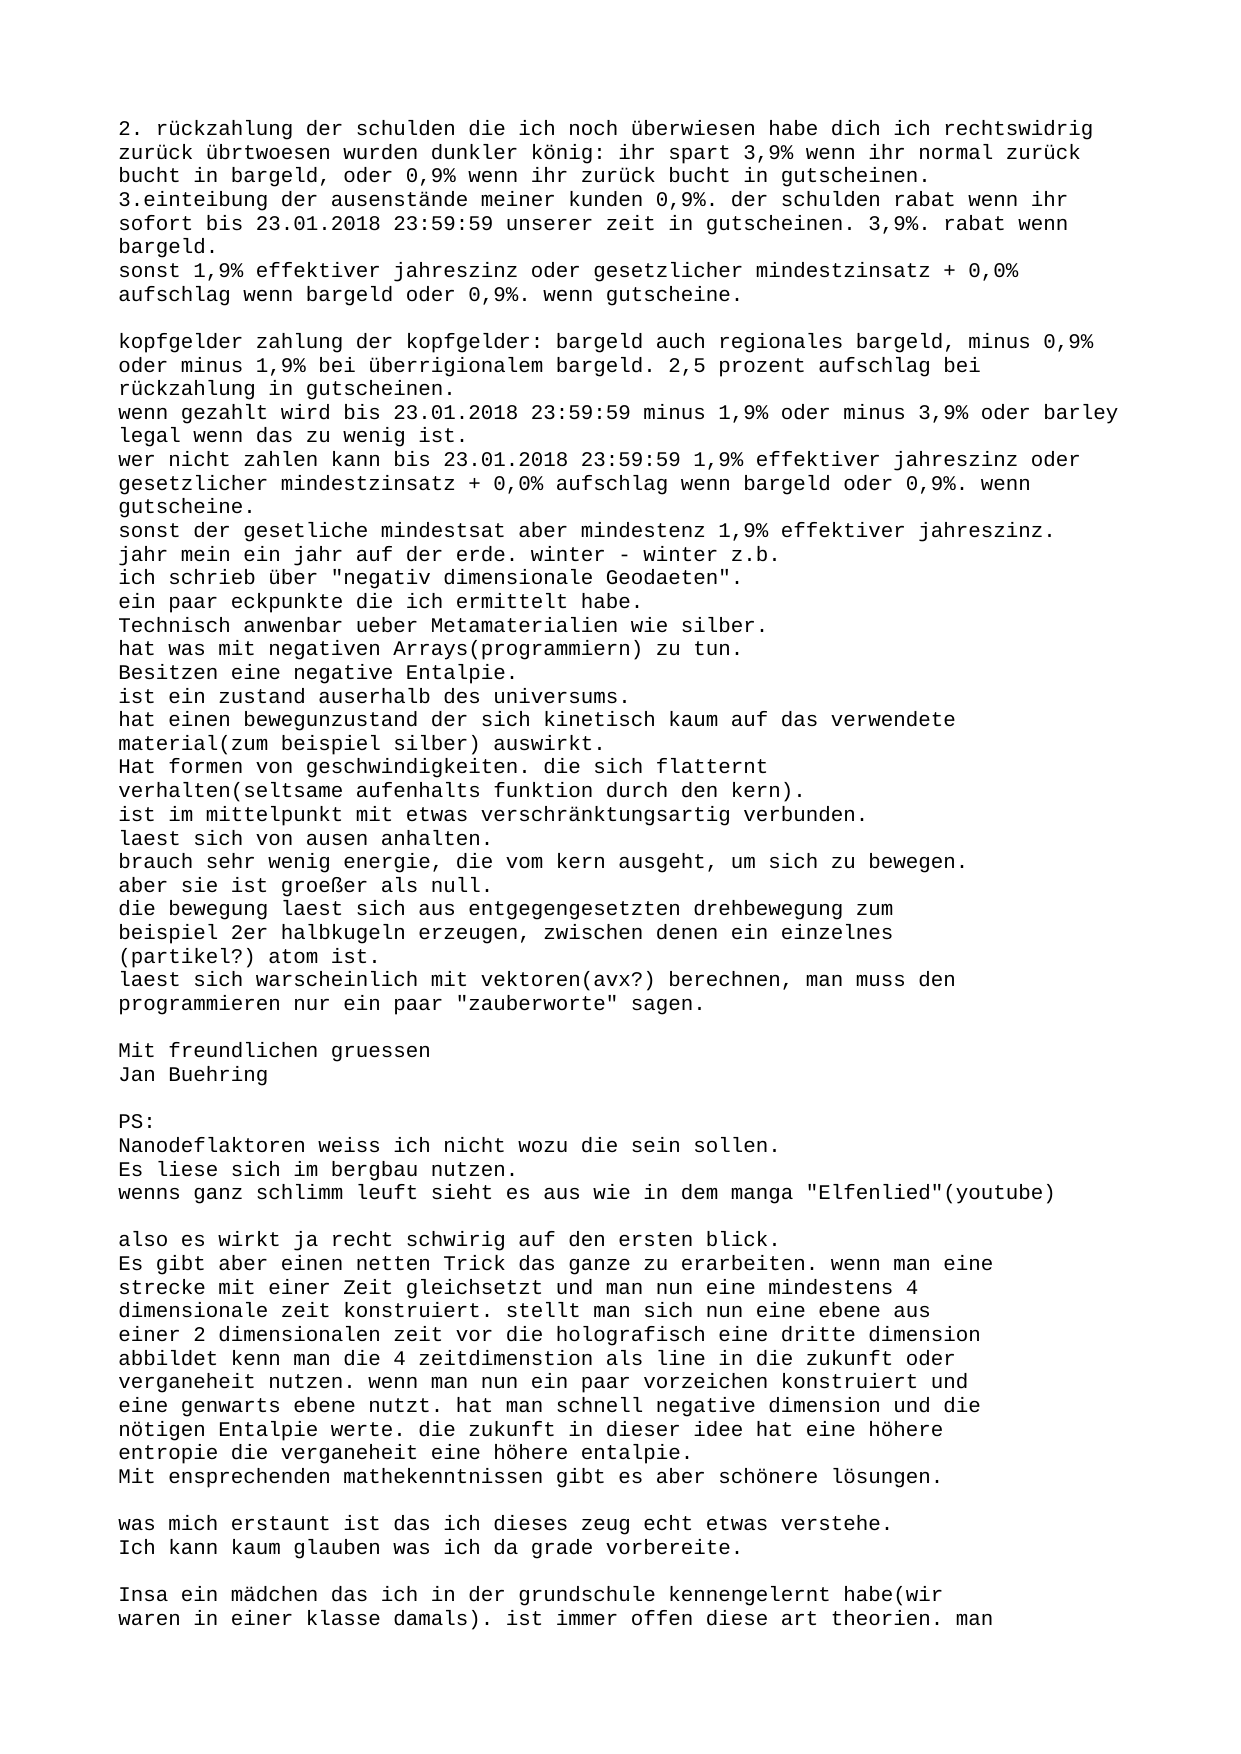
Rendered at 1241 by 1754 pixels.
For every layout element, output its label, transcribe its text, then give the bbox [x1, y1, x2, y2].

text wenns ganz schlimm leuft sieht es aus wie in dem manga "Elfenlied"(youtube) [118, 1182, 1122, 1206]
text wenn gezahlt wird bis 23.01.2018 23:59:59 minus 1,9% oder minus 3,9% oder barley legal wenn das zu wenig ist. [118, 402, 1122, 449]
text dimensionale zeit konstruiert. stellt man sich nun eine ebene aus [118, 1300, 1122, 1324]
text PS: [118, 1111, 1122, 1135]
text was mich erstaunt ist das ich dieses zeug echt etwas verstehe. [118, 1513, 1122, 1537]
text Hat formen von geschwindigkeiten. die sich flatternt [118, 757, 1122, 780]
text programmieren nur ein paar "zauberworte" sagen. [118, 993, 1122, 1017]
text Besitzen eine negative Entalpie. [118, 662, 1122, 686]
text verhalten(seltsame aufenhalts funktion durch den kern). [118, 780, 1122, 804]
text laest sich von ausen anhalten. [118, 827, 1122, 851]
text kopfgelder zahlung der kopfgelder: bargeld auch regionales bargeld, minus 0,9% oder minus 1,9% bei überrigionalem bargeld. 2,5 prozent aufschlag bei rückzahlung in gutscheinen. [118, 331, 1122, 402]
text Es liese sich im bergbau nutzen. [118, 1158, 1122, 1182]
text Jan Buehring [118, 1064, 1122, 1088]
text (partikel?) atom ist. [118, 946, 1122, 969]
text laest sich warscheinlich mit vektoren(avx?) berechnen, man muss den [118, 969, 1122, 993]
text also es wirkt ja recht schwirig auf den ersten blick. [118, 1229, 1122, 1253]
text sonst der gesetliche mindestsat aber mindestenz 1,9% effektiver jahreszinz. [118, 520, 1122, 544]
text wer nicht zahlen kann bis 23.01.2018 23:59:59 1,9% effektiver jahreszinz oder gesetzlicher mindestzinsatz + 0,0% aufschlag wenn bargeld oder 0,9%. wenn gutscheine. [118, 449, 1122, 520]
text 2. rückzahlung der schulden die ich noch überwiesen habe dich ich rechtswidrig zurück übrtwoesen wurden dunkler könig: ihr spart 3,9% wenn ihr normal zurück bucht in bargeld, oder 0,9% wenn ihr zurück bucht in gutscheinen. [118, 118, 1122, 189]
text ist ein zustand auserhalb des universums. [118, 686, 1122, 709]
text die bewegung laest sich aus entgegengesetzten drehbewegung zum [118, 898, 1122, 922]
text Mit ensprechenden mathekenntnissen gibt es aber schönere lösungen. [118, 1466, 1122, 1489]
text hat einen bewegunzustand der sich kinetisch kaum auf das verwendete [118, 709, 1122, 733]
text ich schrieb über "negativ dimensionale Geodaeten". [118, 567, 1122, 591]
text ist im mittelpunkt mit etwas verschränktungsartig verbunden. [118, 804, 1122, 827]
text Technisch anwenbar ueber Metamaterialien wie silber. [118, 615, 1122, 638]
text abbildet kenn man die 4 zeitdimenstion als line in die zukunft oder [118, 1348, 1122, 1371]
text einer 2 dimensionalen zeit vor die holografisch eine dritte dimension [118, 1324, 1122, 1348]
text ein paar eckpunkte die ich ermittelt habe. [118, 591, 1122, 615]
text waren in einer klasse damals). ist immer offen diese art theorien. man [118, 1608, 1122, 1631]
text aber sie ist groeßer als null. [118, 875, 1122, 898]
text beispiel 2er halbkugeln erzeugen, zwischen denen ein einzelnes [118, 922, 1122, 946]
text jahr mein ein jahr auf der erde. winter - winter z.b. [118, 544, 1122, 567]
text Ich kann kaum glauben was ich da grade vorbereite. [118, 1537, 1122, 1561]
text nötigen Entalpie werte. die zukunft in dieser idee hat eine höhere [118, 1419, 1122, 1442]
text strecke mit einer Zeit gleichsetzt und man nun eine mindestens 4 [118, 1277, 1122, 1300]
text hat was mit negativen Arrays(programmiern) zu tun. [118, 638, 1122, 662]
text brauch sehr wenig energie, die vom kern ausgeht, um sich zu bewegen. [118, 851, 1122, 875]
text 3.einteibung der ausenstände meiner kunden 0,9%. der schulden rabat wenn ihr sofort bis 23.01.2018 23:59:59 unserer zeit in gutscheinen. 3,9%. rabat wenn bargeld. [118, 189, 1122, 260]
text Mit freundlichen gruessen [118, 1040, 1122, 1064]
text eine genwarts ebene nutzt. hat man schnell negative dimension und die [118, 1395, 1122, 1419]
text verganeheit nutzen. wenn man nun ein paar vorzeichen konstruiert und [118, 1371, 1122, 1395]
text material(zum beispiel silber) auswirkt. [118, 733, 1122, 757]
text Insa ein mädchen das ich in der grundschule kennengelernt habe(wir [118, 1584, 1122, 1608]
text sonst 1,9% effektiver jahreszinz oder gesetzlicher mindestzinsatz + 0,0% aufschlag wenn bargeld oder 0,9%. wenn gutscheine. [118, 260, 1122, 307]
text entropie die verganeheit eine höhere entalpie. [118, 1442, 1122, 1466]
text Es gibt aber einen netten Trick das ganze zu erarbeiten. wenn man eine [118, 1253, 1122, 1277]
text Nanodeflaktoren weiss ich nicht wozu die sein sollen. [118, 1135, 1122, 1158]
